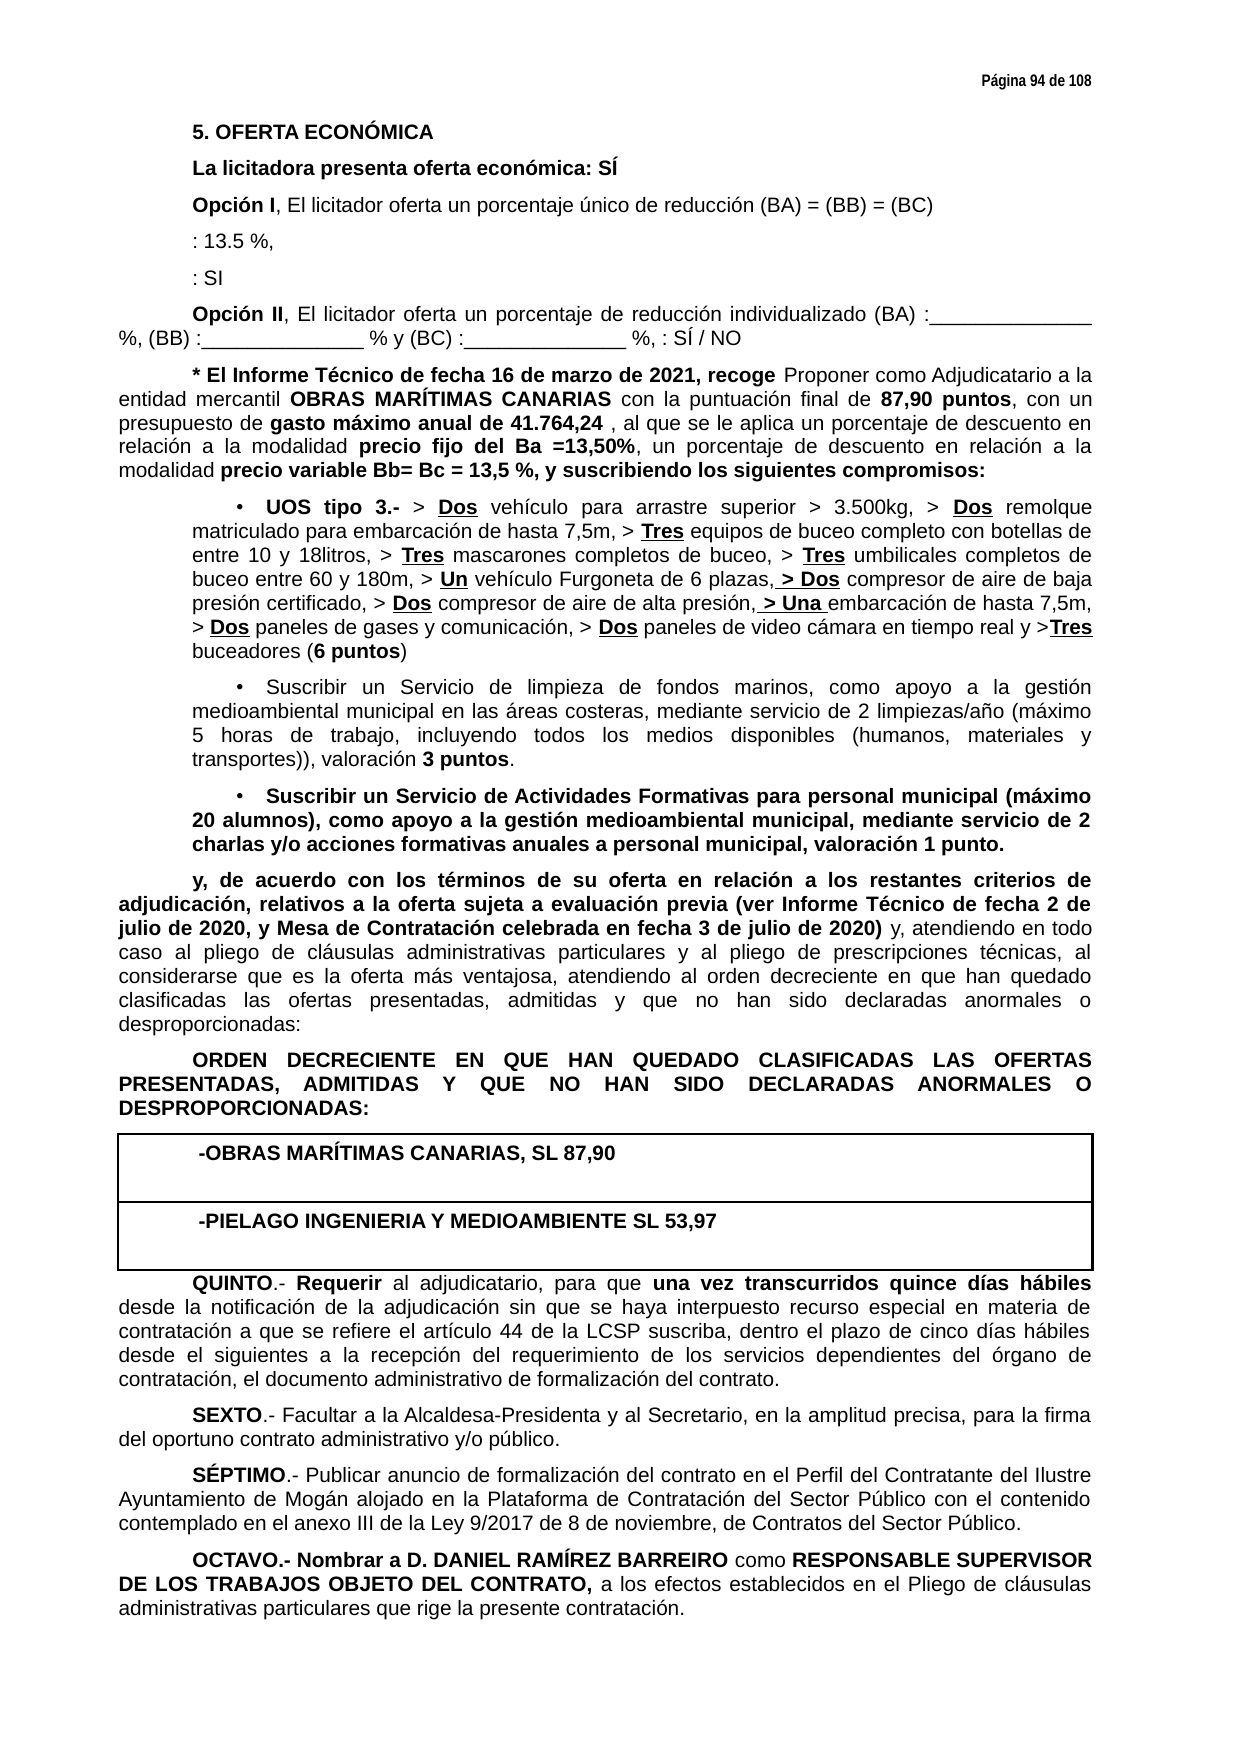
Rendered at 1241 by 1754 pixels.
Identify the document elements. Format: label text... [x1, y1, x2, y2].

text SEXTO.- Facultar a la Alcaldesa-Presidenta y al Secretario, en la amplitud precisa, para la firma del oportuno contrato administrativo y/o público. [118, 1403, 1092, 1451]
text OCTAVO.- Nombrar a D. DANIEL RAMÍREZ BARREIRO como RESPONSABLE SUPERVISOR DE LOS TRABAJOS OBJETO DEL CONTRATO, a los efectos establecidos en el Pliego de cláusulas administrativas particulares que rige la presente contratación. [118, 1548, 1092, 1619]
text QUINTO.- Requerir al adjudicatario, para que una vez transcurridos quince días hábiles desde la notificación de la adjudicación sin que se haya interpuesto recurso especial en materia de contratación a que se refiere el artículo 44 de la LCSP suscriba, dentro el plazo de cinco días hábiles desde el siguientes a la recepción del requerimiento de los servicios dependientes del órgano de contratación, el documento administrativo de formalización del contrato. [118, 1271, 1092, 1390]
text * El Informe Técnico de fecha 16 de marzo de 2021, recoge Proponer como Adjudicatario a la entidad mercantil OBRAS MARÍTIMAS CANARIAS con la puntuación final de 87,90 puntos, con un presupuesto de gasto máximo anual de 41.764,24 , al que se le aplica un porcentaje de descuento en relación a la modalidad precio fijo del Ba =13,50%, un porcentaje de descuento en relación a la modalidad precio variable Bb= Bc = 13,5 %, y suscribiendo los siguientes compromisos: [118, 362, 1092, 482]
text Opción I, El licitador oferta un porcentaje único de reducción (BA) = (BB) = (BC) [118, 193, 1092, 217]
text La licitadora presenta oferta económica: SÍ [118, 156, 1092, 180]
text 5. OFERTA ECONÓMICA [118, 120, 1092, 144]
text Opción II, El licitador oferta un porcentaje de reducción individualizado (BA) :______________ %, (BB) :______________ % y (BC) :______________ %, : SÍ / NO [118, 302, 1092, 350]
text : 13.5 %, [118, 229, 1092, 253]
text : SI [118, 266, 1092, 289]
table_cell -PIELAGO INGENIERIA Y MEDIOAMBIENTE SL 53,97 [119, 1203, 1091, 1268]
text ORDEN DECRECIENTE EN QUE HAN QUEDADO CLASIFICADAS LAS OFERTAS PRESENTADAS, ADMITIDAS Y QUE NO HAN SIDO DECLARADAS ANORMALES O DESPROPORCIONADAS: [118, 1048, 1092, 1120]
list Suscribir un Servicio de limpieza de fondos marinos, como apoyo a la gestión medioambiental municipal en las áreas costeras, mediante servicio de 2 limpiezas/año (máximo 5 horas de trabajo, incluyendo todos los medios disponibles (humanos, materiales y transportes)), valoración 3 puntos. [162, 675, 1092, 771]
list Suscribir un Servicio de Actividades Formativas para personal municipal (máximo 20 alumnos), como apoyo a la gestión medioambiental municipal, mediante servicio de 2 charlas y/o acciones formativas anuales a personal municipal, valoración 1 punto. [162, 783, 1092, 855]
text SÉPTIMO.- Publicar anuncio de formalización del contrato en el Perfil del Contratante del Ilustre Ayuntamiento de Mogán alojado en la Plataforma de Contratación del Sector Público con el contenido contemplado en el anexo III de la Ley 9/2017 de 8 de noviembre, de Contratos del Sector Público. [118, 1463, 1092, 1535]
table_header -OBRAS MARÍTIMAS CANARIAS, SL 87,90 [119, 1135, 1091, 1201]
list UOS tipo 3.- > Dos vehículo para arrastre superior > 3.500kg, > Dos remolque matriculado para embarcación de hasta 7,5m, > Tres equipos de buceo completo con botellas de entre 10 y 18litros, > Tres mascarones completos de buceo, > Tres umbilicales completos de buceo entre 60 y 180m, > Un vehículo Furgoneta de 6 plazas, > Dos compresor de aire de baja presión certificado, > Dos compresor de aire de alta presión, > Una embarcación de hasta 7,5m, > Dos paneles de gases y comunicación, > Dos paneles de video cámara en tiempo real y >Tres buceadores (6 puntos) [162, 495, 1092, 662]
text y, de acuerdo con los términos de su oferta en relación a los restantes criterios de adjudicación, relativos a la oferta sujeta a evaluación previa (ver Informe Técnico de fecha 2 de julio de 2020, y Mesa de Contratación celebrada en fecha 3 de julio de 2020) y, atendiendo en todo caso al pliego de cláusulas administrativas particulares y al pliego de prescripciones técnicas, al considerarse que es la oferta más ventajosa, atendiendo al orden decreciente en que han quedado clasificadas las ofertas presentadas, admitidas y que no han sido declaradas anormales o desproporcionadas: [118, 868, 1092, 1036]
